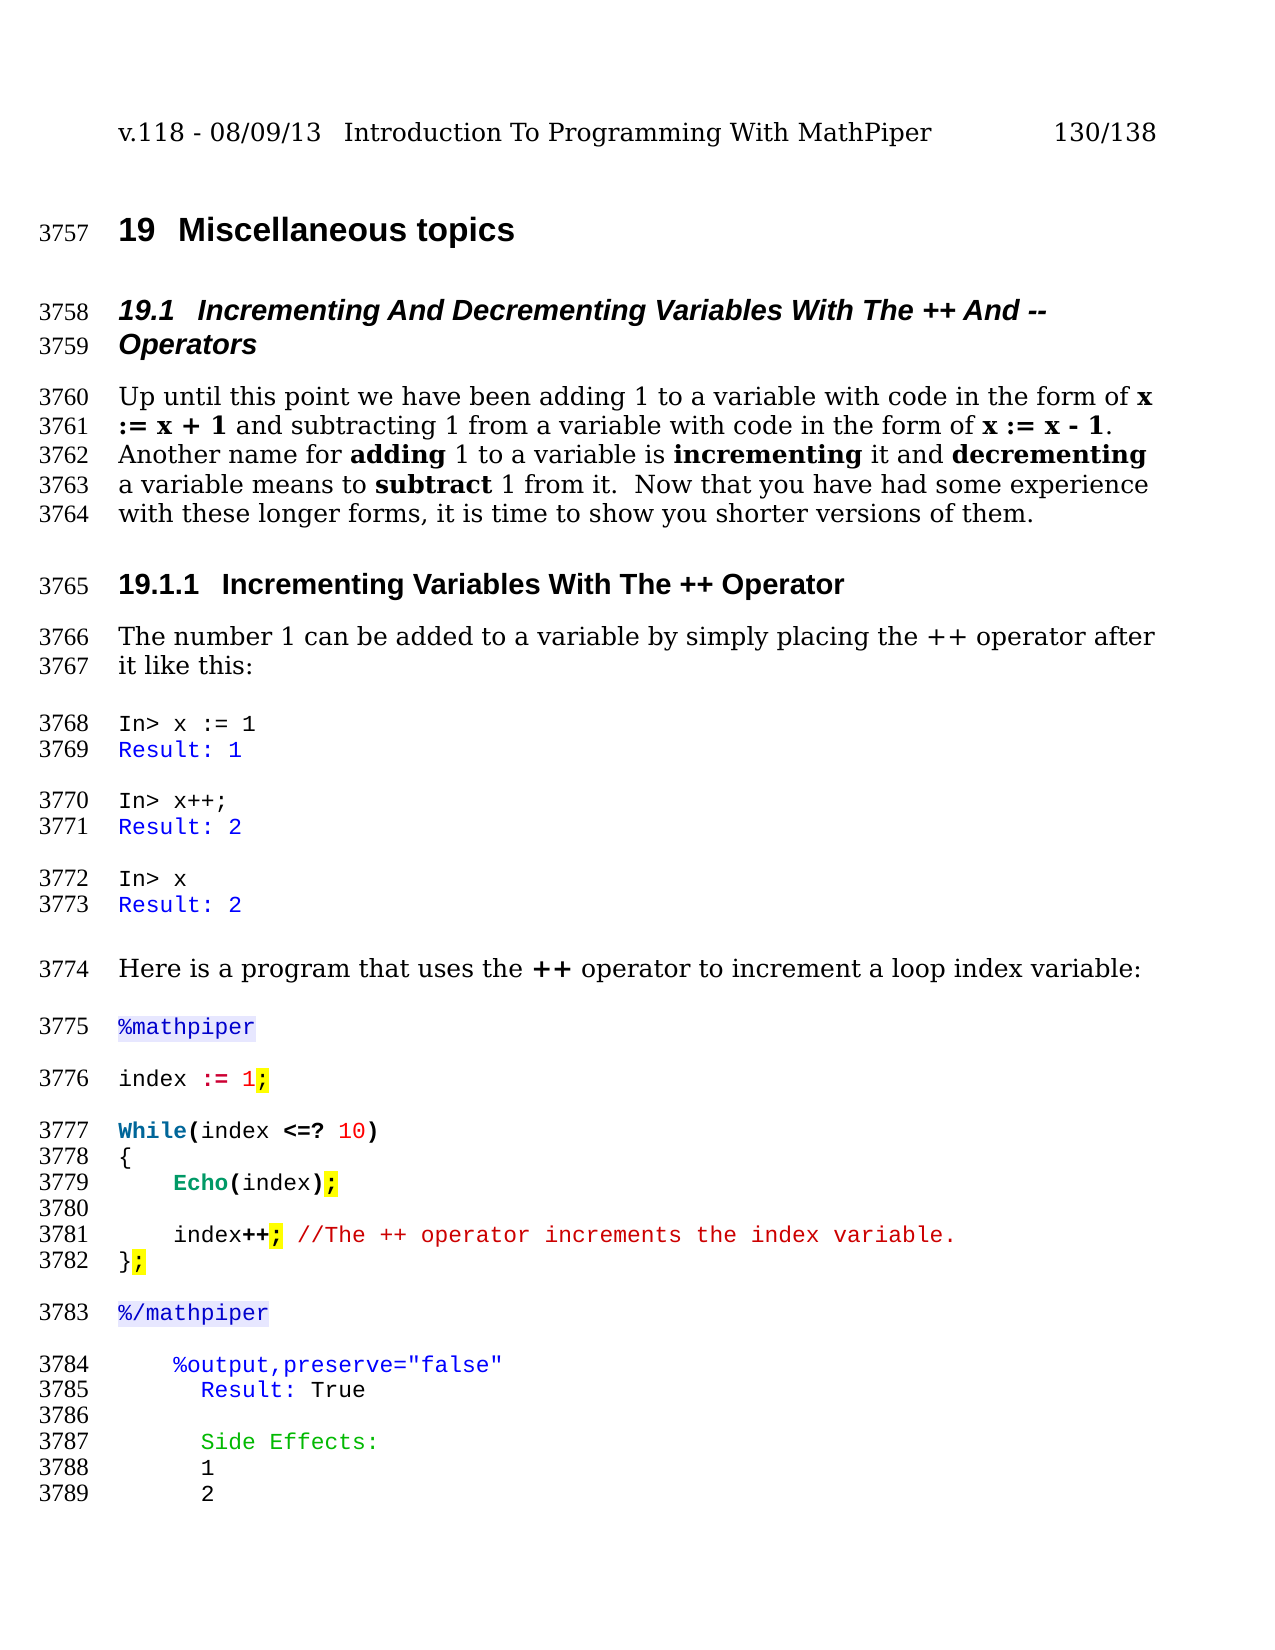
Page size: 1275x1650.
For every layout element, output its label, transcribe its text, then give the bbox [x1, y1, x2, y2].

text Side Effects: [118, 1431, 1157, 1457]
subtitle Incrementing And Decrementing Variables With The ++ And -- Operators [118, 293, 1157, 361]
text In> x [118, 868, 1157, 893]
text Here is a program that uses the ++ operator to increment a loop index variable: [118, 954, 1157, 984]
text Echo(index); [118, 1171, 1157, 1197]
text %output,preserve="false" [118, 1353, 1157, 1379]
text 2 [118, 1483, 1157, 1508]
text %mathpiper [118, 1016, 1157, 1042]
text index++; //The ++ operator increments the index variable. [118, 1223, 1157, 1249]
text 1 [118, 1457, 1157, 1483]
text { [118, 1145, 1157, 1171]
text Result: True [118, 1379, 1157, 1405]
text Result: 1 [118, 738, 1157, 764]
text Up until this point we have been adding 1 to a variable with code in the form of x := x + 1 and subtracting 1 from a variable with code in the form of x := x - 1. Another name for adding 1 to a variable is incrementing it and decrementing a variable means to subtract 1 from it. Now that you have had some experience with these longer forms, it is time to show you shorter versions of them. [118, 381, 1157, 528]
subtitle Miscellaneous topics [118, 210, 1157, 248]
text In> x := 1 [118, 712, 1157, 738]
text The number 1 can be added to a variable by simply placing the ++ operator after it like this: [118, 622, 1157, 680]
text While(index <=? 10) [118, 1119, 1157, 1145]
text Result: 2 [118, 893, 1157, 919]
text In> x++; [118, 790, 1157, 816]
subtitle Incrementing Variables With The ++ Operator [118, 567, 1157, 601]
text Result: 2 [118, 816, 1157, 842]
text index := 1; [118, 1068, 1157, 1093]
text }; [118, 1249, 1157, 1275]
text %/mathpiper [118, 1301, 1157, 1327]
